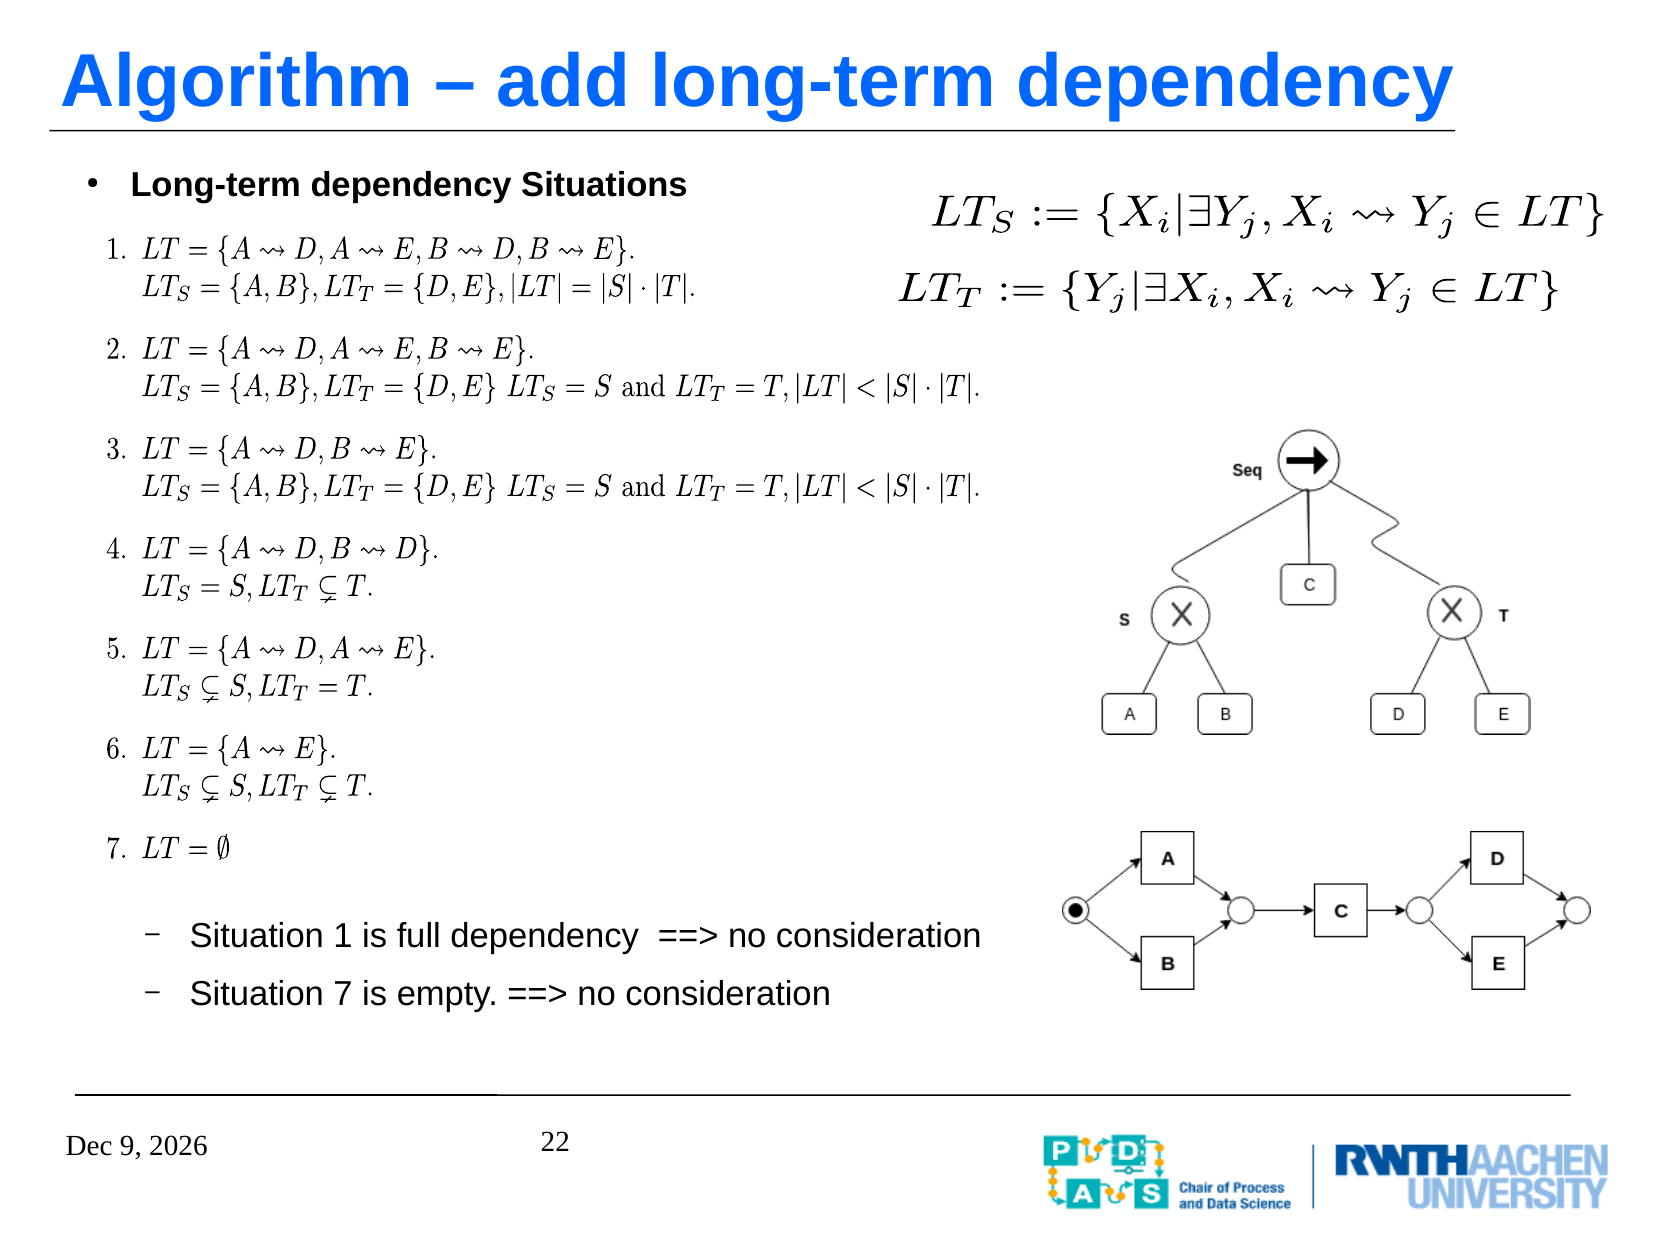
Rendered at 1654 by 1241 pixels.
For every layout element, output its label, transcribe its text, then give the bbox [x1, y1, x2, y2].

list Long-term dependency Situations Situation 1 is full dependency ==> no consideration Situation 7 is empty. ==> no consideration [71, 165, 1006, 1021]
picture [1062, 831, 1591, 991]
title Algorithm – add long-term dependency [60, 30, 1549, 131]
picture [1005, 1090, 1647, 1241]
picture [1095, 429, 1531, 736]
text_box [106, 192, 1607, 861]
